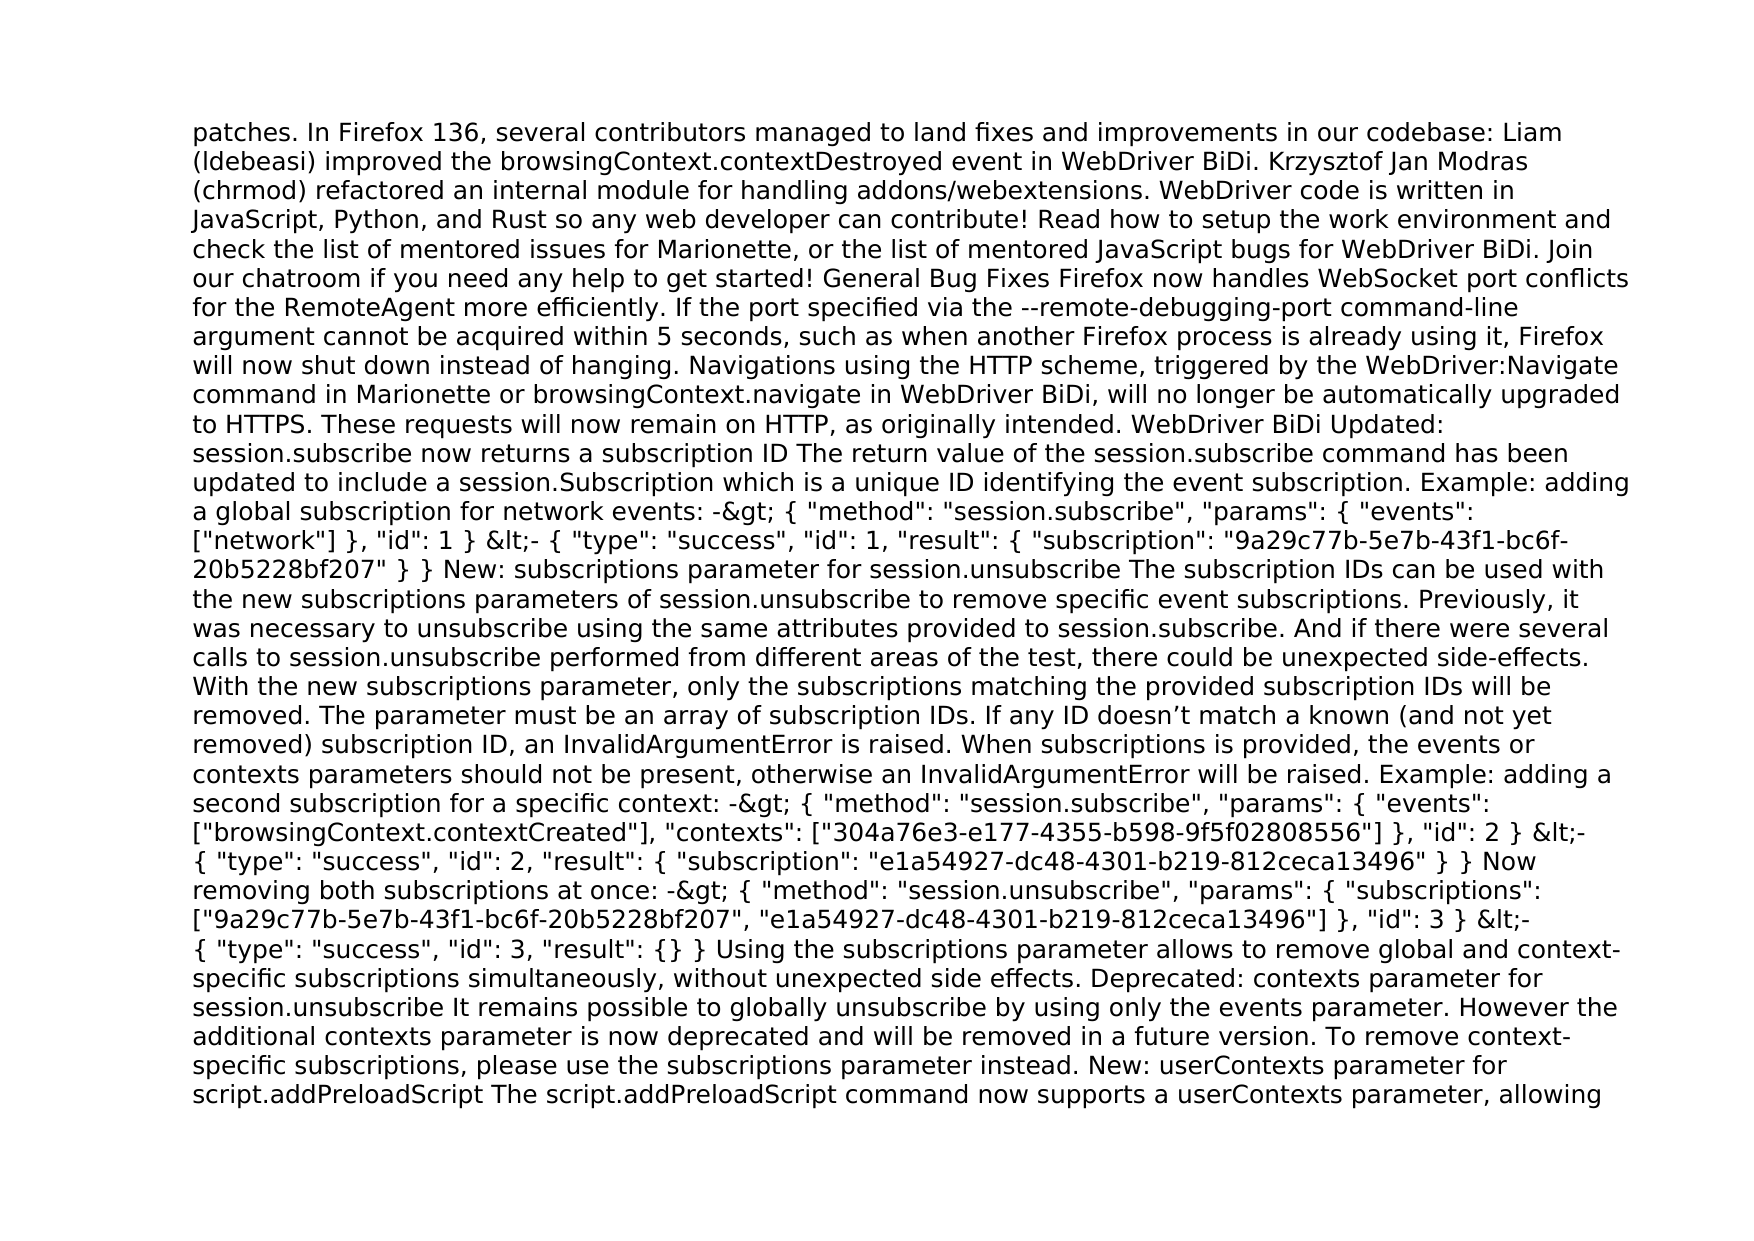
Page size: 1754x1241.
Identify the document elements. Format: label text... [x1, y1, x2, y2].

list patches. In Firefox 136, several contributors managed to land fixes and improvements in our codebase: Liam (ldebeasi) improved the browsingContext.contextDestroyed event in WebDriver BiDi. Krzysztof Jan Modras (chrmod) refactored an internal module for handling addons/webextensions. WebDriver code is written in JavaScript, Python, and Rust so any web developer can contribute! Read how to setup the work environment and check the list of mentored issues for Marionette, or the list of mentored JavaScript bugs for WebDriver BiDi. Join our chatroom if you need any help to get started! General Bug Fixes Firefox now handles WebSocket port conflicts for the RemoteAgent more efficiently. If the port specified via the --remote-debugging-port command-line argument cannot be acquired within 5 seconds, such as when another Firefox process is already using it, Firefox will now shut down instead of hanging. Navigations using the HTTP scheme, triggered by the WebDriver:Navigate command in Marionette or browsingContext.navigate in WebDriver BiDi, will no longer be automatically upgraded to HTTPS. These requests will now remain on HTTP, as originally intended. WebDriver BiDi Updated: session.subscribe now returns a subscription ID The return value of the session.subscribe command has been updated to include a session.Subscription which is a unique ID identifying the event subscription. Example: adding a global subscription for network events: -&gt; { "method": "session.subscribe", "params": { "events": ["network"] }, "id": 1 } &lt;- { "type": "success", "id": 1, "result": { "subscription": "9a29c77b-5e7b-43f1-bc6f-20b5228bf207" } } New: subscriptions parameter for session.unsubscribe The subscription IDs can be used with the new subscriptions parameters of session.unsubscribe to remove specific event subscriptions. Previously, it was necessary to unsubscribe using the same attributes provided to session.subscribe. And if there were several calls to session.unsubscribe performed from different areas of the test, there could be unexpected side-effects. With the new subscriptions parameter, only the subscriptions matching the provided subscription IDs will be removed. The parameter must be an array of subscription IDs. If any ID doesn’t match a known (and not yet removed) subscription ID, an InvalidArgumentError is raised. When subscriptions is provided, the events or contexts parameters should not be present, otherwise an InvalidArgumentError will be raised. Example: adding a second subscription for a specific context: -&gt; { "method": "session.subscribe", "params": { "events": ["browsingContext.contextCreated"], "contexts": ["304a76e3-e177-4355-b598-9f5f02808556"] }, "id": 2 } &lt;- { "type": "success", "id": 2, "result": { "subscription": "e1a54927-dc48-4301-b219-812ceca13496" } } Now removing both subscriptions at once: -&gt; { "method": "session.unsubscribe", "params": { "subscriptions": ["9a29c77b-5e7b-43f1-bc6f-20b5228bf207", "e1a54927-dc48-4301-b219-812ceca13496"] }, "id": 3 } &lt;- { "type": "success", "id": 3, "result": {} } Using the subscriptions parameter allows to remove global and context-specific subscriptions simultaneously, without unexpected side effects. Deprecated: contexts parameter for session.unsubscribe It remains possible to globally unsubscribe by using only the events parameter. However the additional contexts parameter is now deprecated and will be removed in a future version. To remove context-specific subscriptions, please use the subscriptions parameter instead. New: userContexts parameter for script.addPreloadScript The script.addPreloadScript command now supports a userContexts parameter, allowing [177, 118, 1636, 1110]
